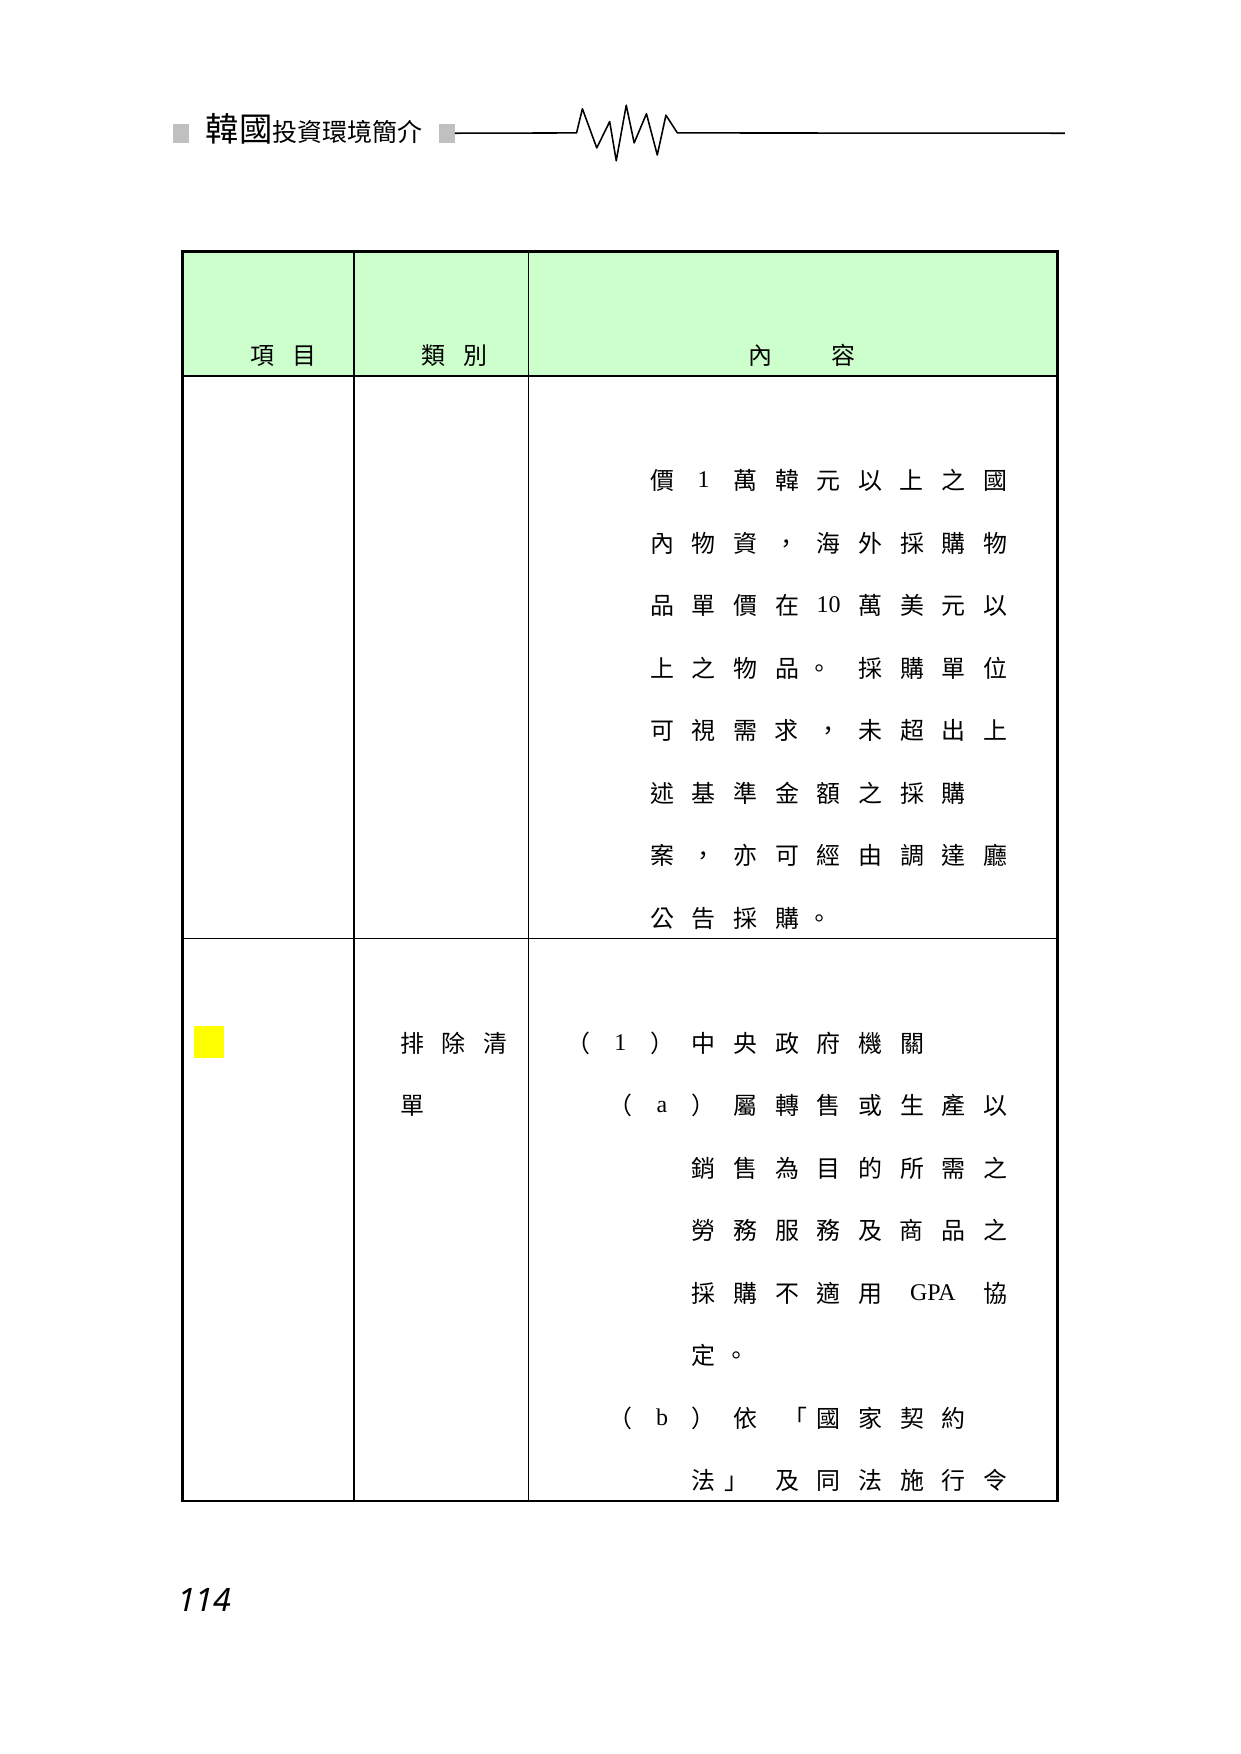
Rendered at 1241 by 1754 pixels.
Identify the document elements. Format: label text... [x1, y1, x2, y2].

table_cell 價1萬韓元以上之國內物資，海外採購物品單價在10萬美元以上之物品。採購單位可視需求，未超出上述基準金額之採購案，亦可經由調達廳公告採購。 [529, 377, 1056, 938]
table_cell [355, 377, 528, 938]
table_cell [184, 939, 353, 1500]
table_cell （1）中央政府機關 （a）屬轉售或生產以銷售為目的所需之勞務服務及商品之採購不適用GPA協定。 （b）依「國家契約法」及同法施行令 [529, 939, 1056, 1500]
table_cell 排除清單 [355, 939, 528, 1500]
table_header 內 容 [529, 253, 1056, 375]
table_header 項目 [184, 253, 353, 375]
table_cell [184, 377, 353, 938]
table_header 類別 [355, 253, 528, 375]
